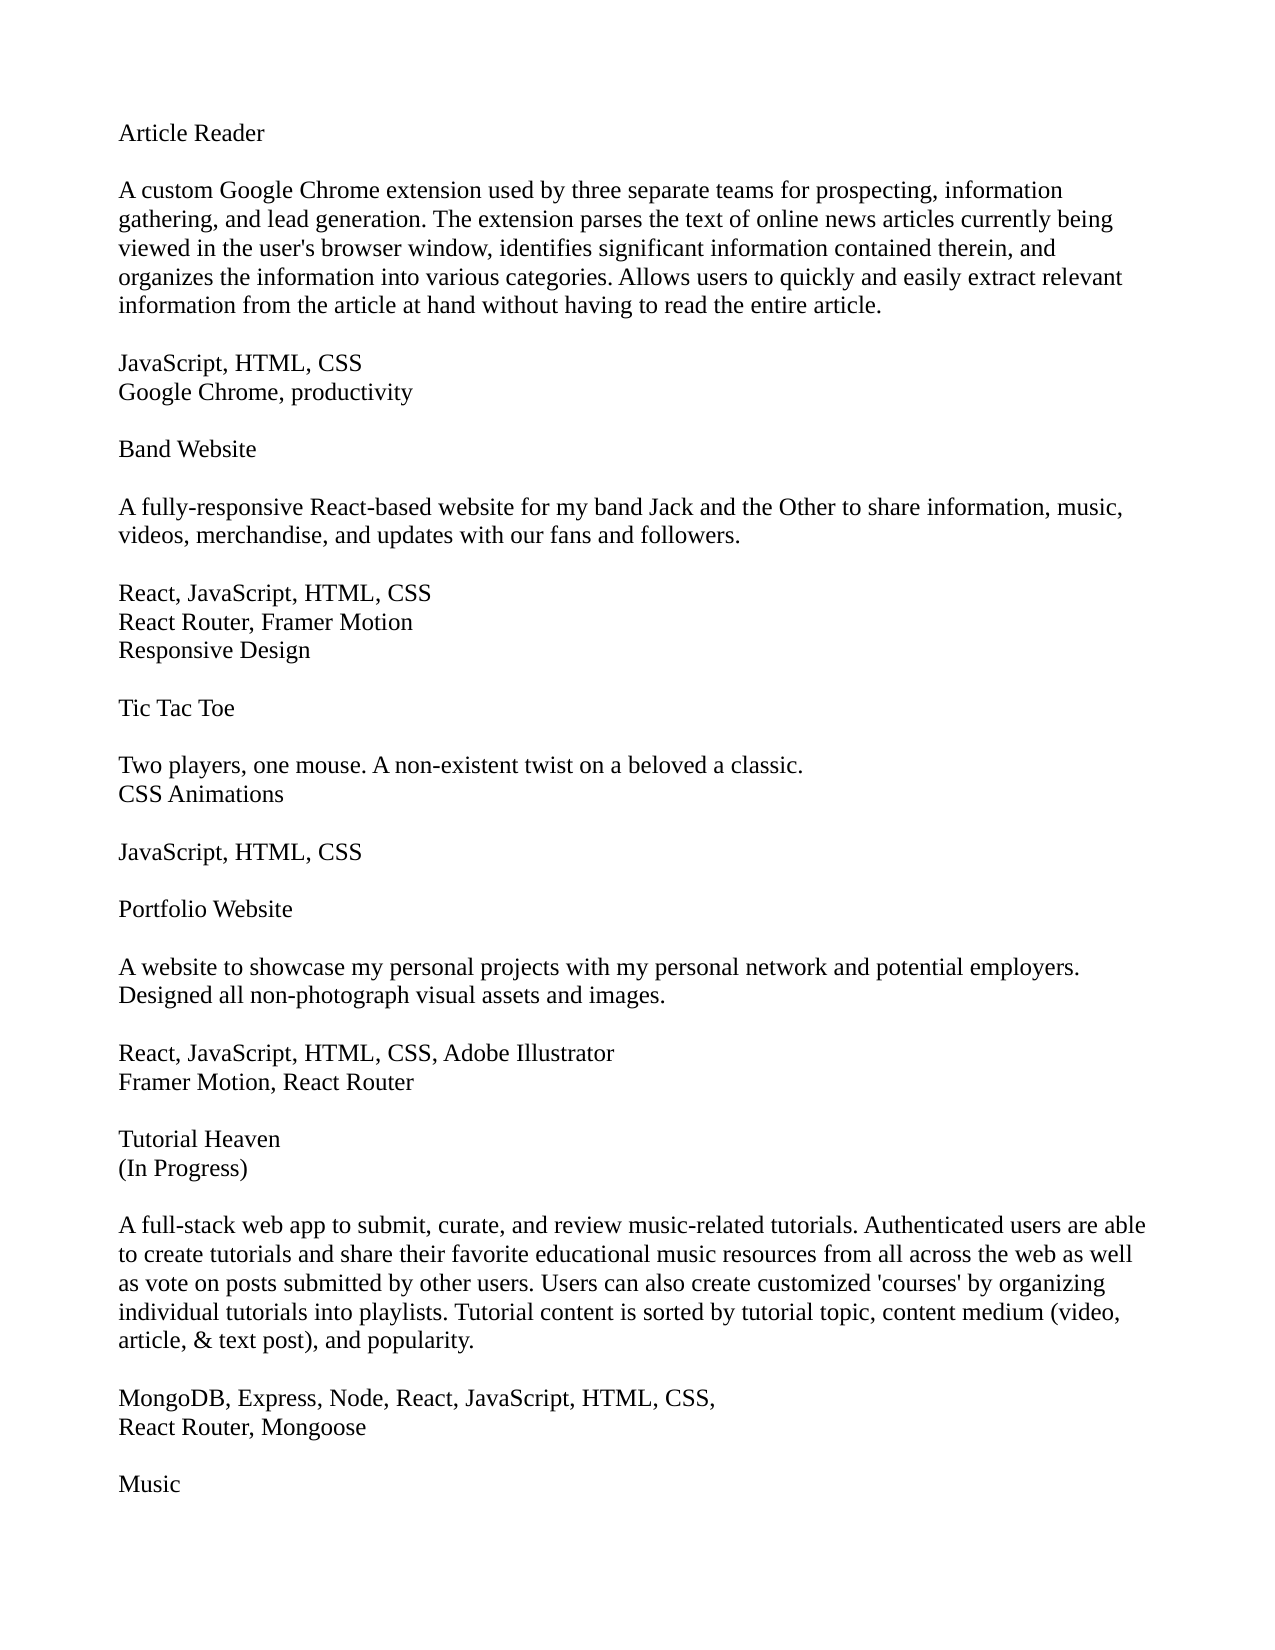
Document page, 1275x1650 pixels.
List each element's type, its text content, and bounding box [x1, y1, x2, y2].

text (In Progress) [118, 1153, 1157, 1182]
text Two players, one mouse. A non-existent twist on a beloved a classic. [118, 751, 1157, 779]
text Tutorial Heaven [118, 1124, 1157, 1153]
text A website to showcase my personal projects with my personal network and potential employers. Designed all non-photograph visual assets and images. [118, 952, 1157, 1009]
text Framer Motion, React Router [118, 1067, 1157, 1096]
text A fully-responsive React-based website for my band Jack and the Other to share information, music, videos, merchandise, and updates with our fans and followers. [118, 492, 1157, 549]
text Responsive Design [118, 636, 1157, 664]
text React Router, Framer Motion [118, 607, 1157, 636]
text JavaScript, HTML, CSS [118, 348, 1157, 377]
text A custom Google Chrome extension used by three separate teams for prospecting, information gathering, and lead generation. The extension parses the text of online news articles currently being viewed in the user's browser window, identifies significant information contained therein, and organizes the information into various categories. Allows users to quickly and easily extract relevant information from the article at hand without having to read the entire article. [118, 176, 1157, 319]
text React Router, Mongoose [118, 1412, 1157, 1441]
text React, JavaScript, HTML, CSS, Adobe Illustrator [118, 1038, 1157, 1067]
text Band Website [118, 434, 1157, 463]
text Tic Tac Toe [118, 693, 1157, 722]
text A full-stack web app to submit, curate, and review music-related tutorials. Authenticated users are able to create tutorials and share their favorite educational music resources from all across the web as well as vote on posts submitted by other users. Users can also create customized 'courses' by organizing individual tutorials into playlists. Tutorial content is sorted by tutorial topic, content medium (video, article, & text post), and popularity. [118, 1211, 1157, 1354]
text React, JavaScript, HTML, CSS [118, 578, 1157, 607]
text Portfolio Website [118, 894, 1157, 923]
text JavaScript, HTML, CSS [118, 837, 1157, 866]
text Google Chrome, productivity [118, 377, 1157, 406]
text CSS Animations [118, 779, 1157, 808]
text Music [118, 1469, 1157, 1498]
text Article Reader [118, 118, 1157, 147]
text MongoDB, Express, Node, React, JavaScript, HTML, CSS, [118, 1383, 1157, 1412]
